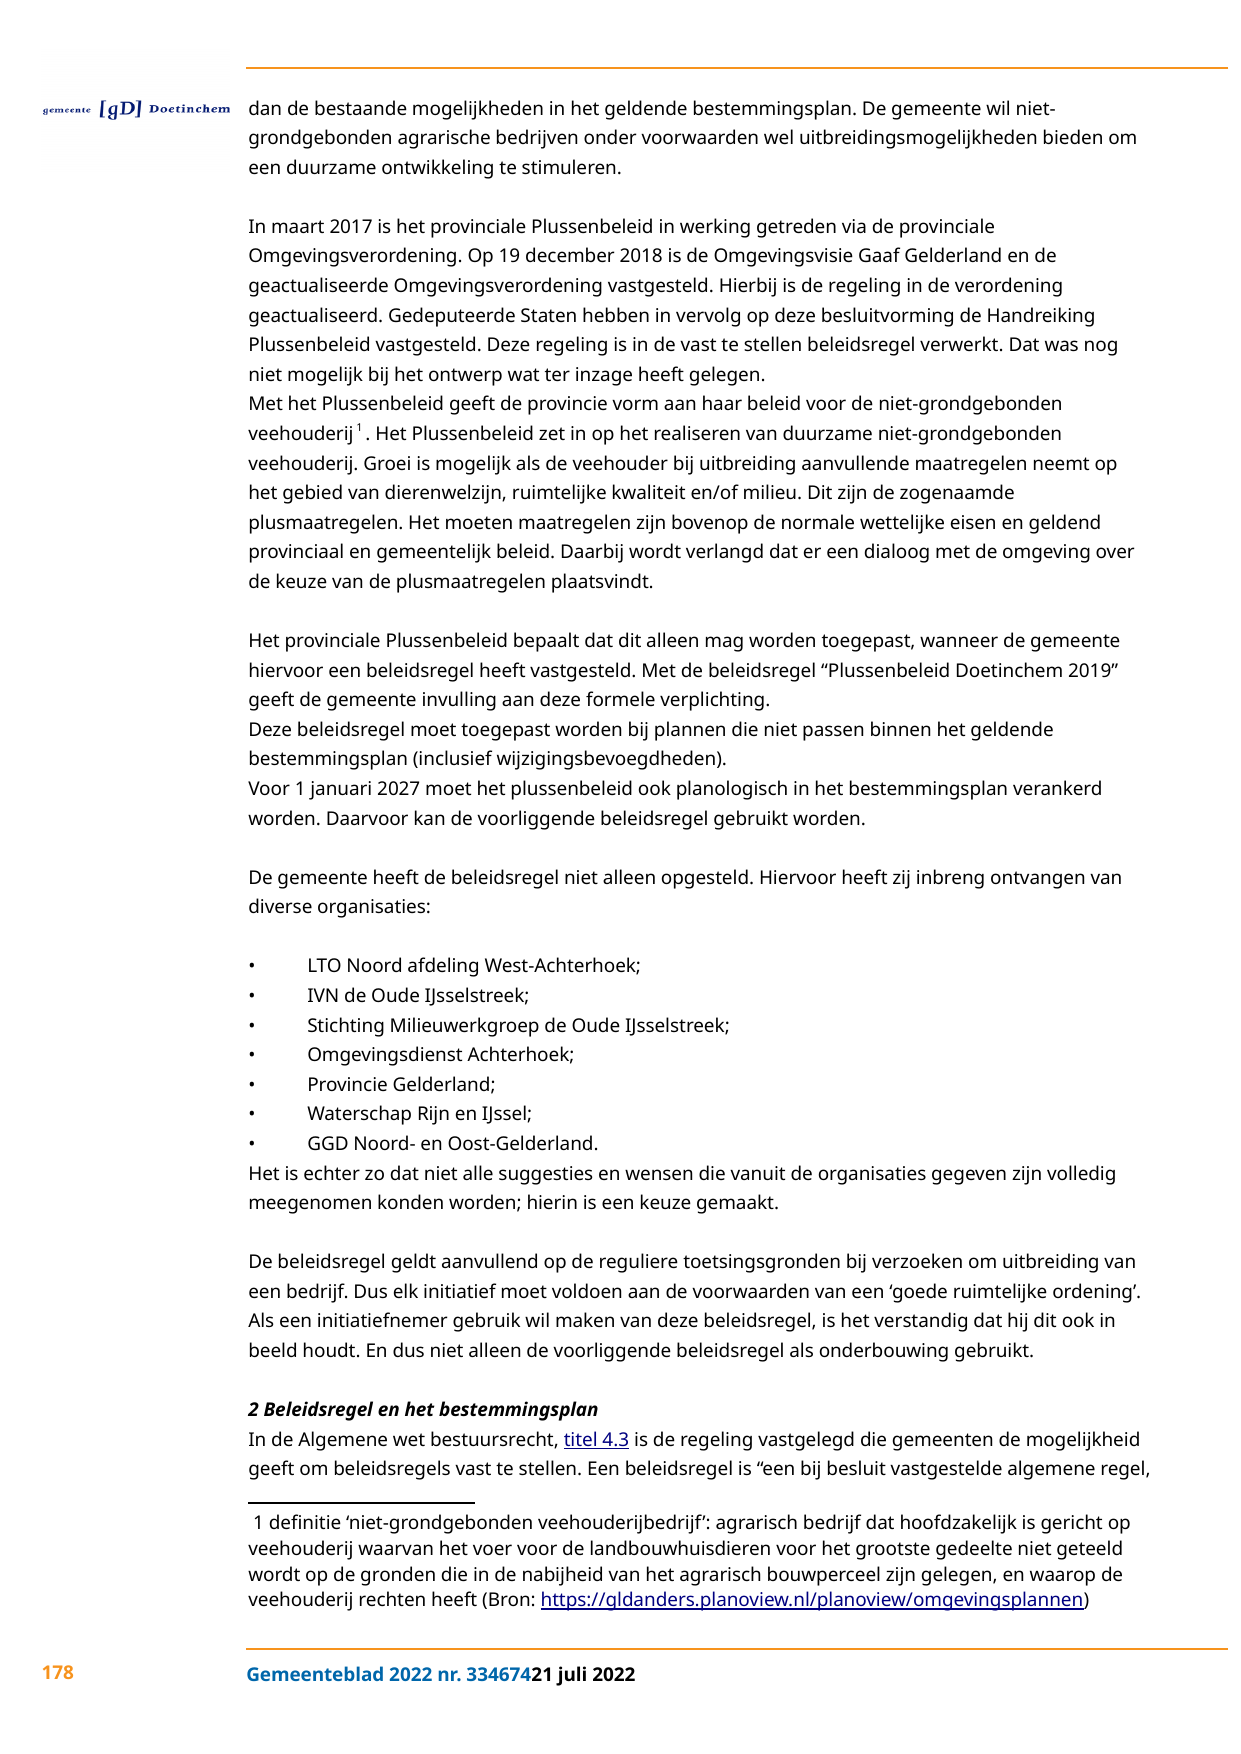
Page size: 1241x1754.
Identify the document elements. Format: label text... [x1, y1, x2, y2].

list Waterschap Rijn en IJssel; [248, 1101, 1152, 1126]
text In maart 2017 is het provinciale Plussenbeleid in werking getreden via de provinciale Omgevingsverordening. Op 19 december 2018 is de Omgevingsvisie Gaaf Gelderland en de geactualiseerde Omgevingsverordening vastgesteld. Hierbij is de regeling in de verordening geactualiseerd. Gedeputeerde Staten hebben in vervolg op deze besluitvorming de Handreiking Plussenbeleid vastgesteld. Deze regeling is in de vast te stellen beleidsregel verwerkt. Dat was nog niet mogelijk bij het ontwerp wat ter inzage heeft gelegen. [248, 213, 1152, 387]
picture [41, 47, 231, 172]
text dan de bestaande mogelijkheden in het geldende bestemmingsplan. De gemeente wil niet-grondgebonden agrarische bedrijven onder voorwaarden wel uitbreidingsmogelijkheden bieden om een duurzame ontwikkeling te stimuleren. [248, 95, 1152, 180]
text Het provinciale Plussenbeleid bepaalt dat dit alleen mag worden toegepast, wanneer de gemeente hiervoor een beleidsregel heeft vastgesteld. Met de beleidsregel “Plussenbeleid Doetinchem 2019” geeft de gemeente invulling aan deze formele verplichting. [248, 627, 1152, 712]
list Provincie Gelderland; [248, 1071, 1152, 1097]
text Voor 1 januari 2027 moet het plussenbeleid ook planologisch in het bestemmingsplan verankerd worden. Daarvoor kan de voorliggende beleidsregel gebruikt worden. [248, 775, 1152, 831]
list GGD Noord- en Oost-Gelderland. [248, 1130, 1152, 1156]
text Met het Plussenbeleid geeft de provincie vorm aan haar beleid voor de niet-grondgebonden veehouderij. Het Plussenbeleid zet in op het realiseren van duurzame niet-grondgebonden veehouderij. Groei is mogelijk als de veehouder bij uitbreiding aanvullende maatregelen neemt op het gebied van dierenwelzijn, ruimtelijke kwaliteit en/of milieu. Dit zijn de zogenaamde plusmaatregelen. Het moeten maatregelen zijn bovenop de normale wettelijke eisen en geldend provinciaal en gemeentelijk beleid. Daarbij wordt verlangd dat er een dialoog met de omgeving over de keuze van de plusmaatregelen plaatsvindt. [248, 391, 1152, 594]
text In de Algemene wet bestuursrecht, titel 4.3 is de regeling vastgelegd die gemeenten de mogelijkheid geeft om beleidsregels vast te stellen. Een beleidsregel is “een bij besluit vastgestelde algemene regel, [248, 1426, 1152, 1481]
text definitie ‘niet-grondgebonden veehouderijbedrijf’: agrarisch bedrijf dat hoofdzakelijk is gericht op veehouderij waarvan het voer voor de landbouwhuisdieren voor het grootste gedeelte niet geteeld wordt op de gronden die in de nabijheid van het agrarisch bouwperceel zijn gelegen, en waarop de veehouderij rechten heeft (Bron: https://gldanders.planoview.nl/planoview/omgevingsplannen) [248, 1509, 1152, 1612]
text De beleidsregel geldt aanvullend op de reguliere toetsingsgronden bij verzoeken om uitbreiding van een bedrijf. Dus elk initiatief moet voldoen aan de voorwaarden van een ‘goede ruimtelijke ordening’. Als een initiatiefnemer gebruik wil maken van deze beleidsregel, is het verstandig dat hij dit ook in beeld houdt. En dus niet alleen de voorliggende beleidsregel als onderbouwing gebruikt. [248, 1248, 1152, 1363]
text Deze beleidsregel moet toegepast worden bij plannen die niet passen binnen het geldende bestemmingsplan (inclusief wijzigingsbevoegdheden). [248, 716, 1152, 771]
text De gemeente heeft de beleidsregel niet alleen opgesteld. Hiervoor heeft zij inbreng ontvangen van diverse organisaties: [248, 864, 1152, 919]
list IVN de Oude IJsselstreek; [248, 982, 1152, 1008]
list Omgevingsdienst Achterhoek; [248, 1041, 1152, 1067]
text Het is echter zo dat niet alle suggesties en wensen die vanuit de organisaties gegeven zijn volledig meegenomen konden worden; hierin is een keuze gemaakt. [248, 1160, 1152, 1215]
text 2 Beleidsregel en het bestemmingsplan [248, 1396, 1152, 1422]
list LTO Noord afdeling West-Achterhoek; [248, 953, 1152, 978]
list Stichting Milieuwerkgroep de Oude IJsselstreek; [248, 1012, 1152, 1038]
